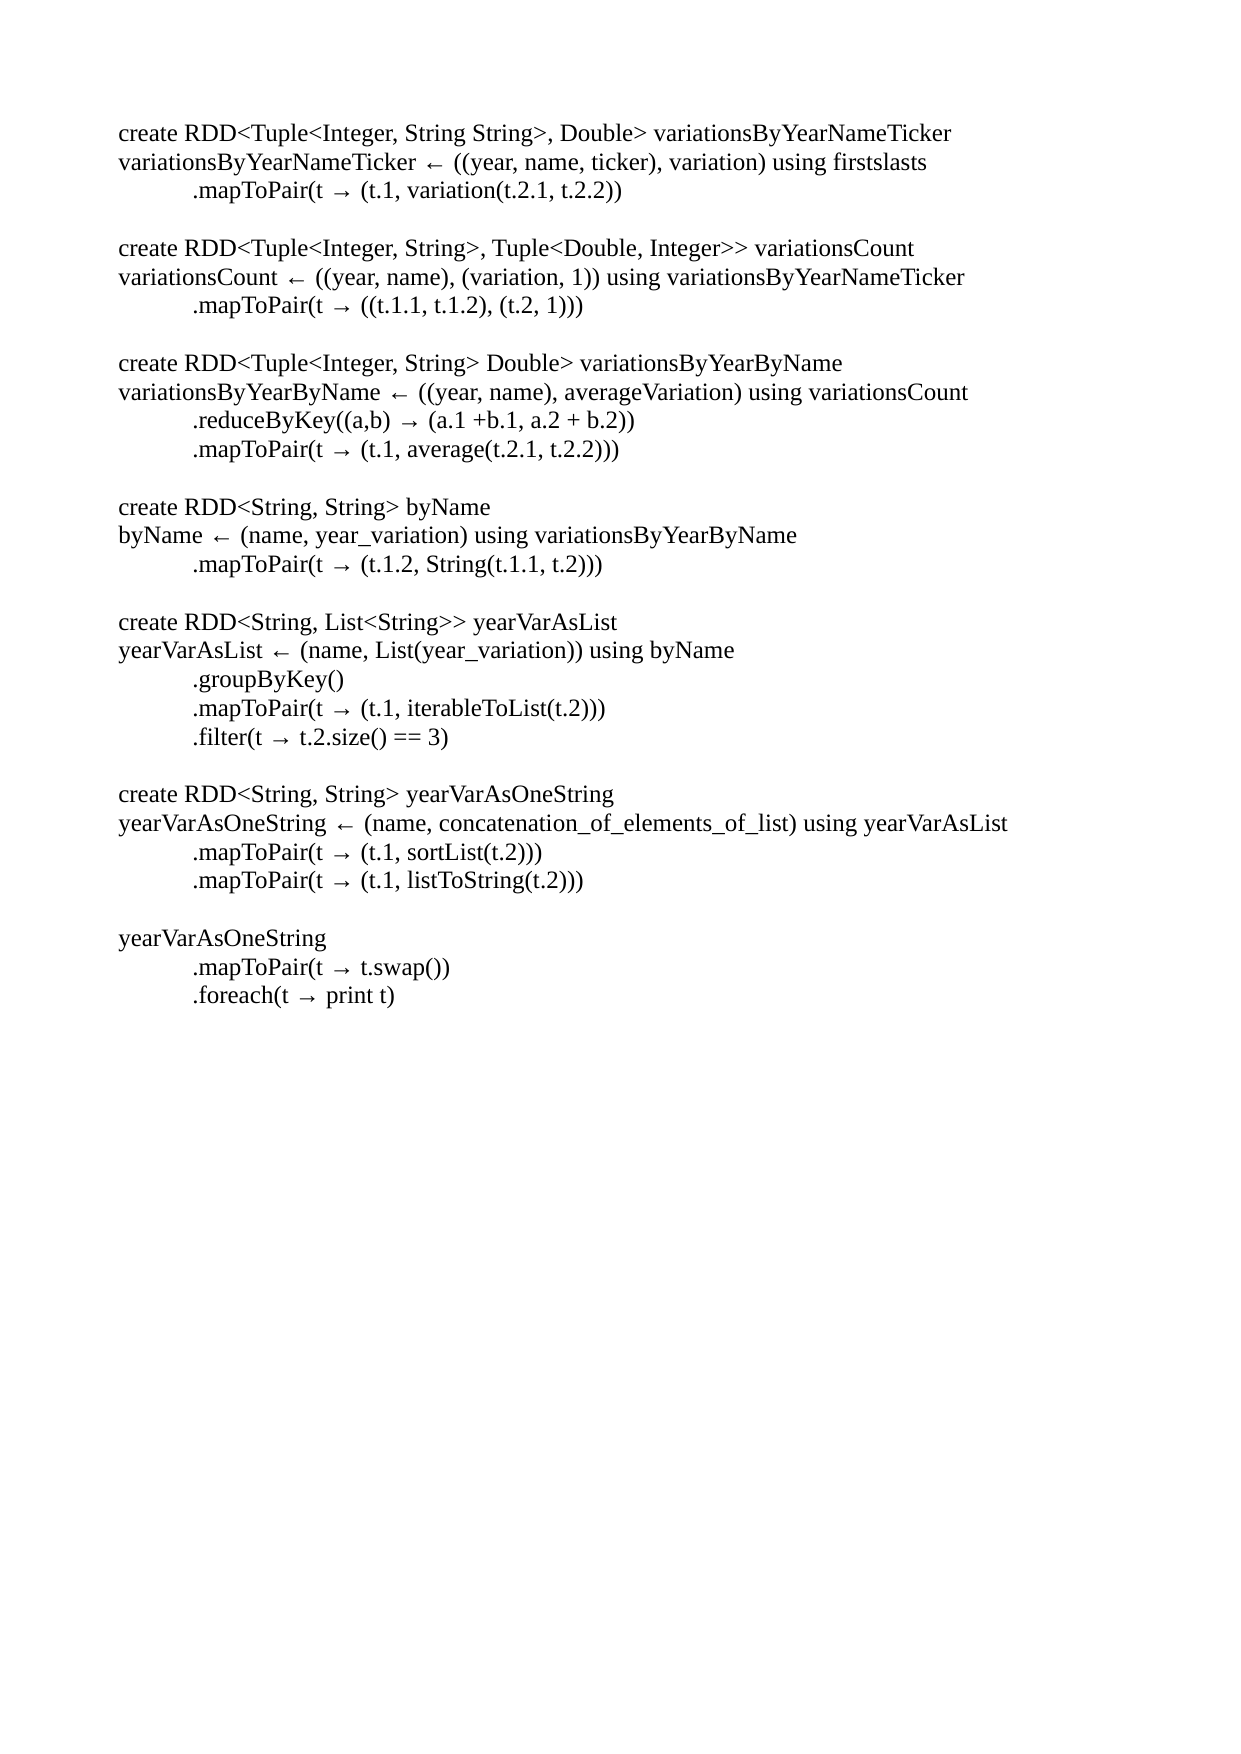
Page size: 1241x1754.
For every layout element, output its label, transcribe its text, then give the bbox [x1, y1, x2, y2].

text yearVarAsOneString [118, 923, 1122, 952]
text variationsByYearByName ← ((year, name), averageVariation) using variationsCount [118, 377, 1122, 406]
text create RDD<String, List<String>> yearVarAsList [118, 607, 1122, 636]
text variationsByYearNameTicker ← ((year, name, ticker), variation) using firstslasts [118, 147, 1122, 176]
text byName ← (name, year_variation) using variationsByYearByName [118, 521, 1122, 549]
text .mapToPair(t → t.swap()) [118, 952, 1122, 981]
text .mapToPair(t → (t.1, listToString(t.2))) [118, 866, 1122, 894]
text .mapToPair(t → (t.1, sortList(t.2))) [118, 837, 1122, 866]
text .mapToPair(t → (t.1, variation(t.2.1, t.2.2)) [118, 176, 1122, 204]
text .groupByKey() [118, 664, 1122, 693]
text yearVarAsList ← (name, List(year_variation)) using byName [118, 636, 1122, 664]
text yearVarAsOneString ← (name, concatenation_of_elements_of_list) using yearVarAsList [118, 808, 1122, 837]
text variationsCount ← ((year, name), (variation, 1)) using variationsByYearNameTicker [118, 262, 1122, 291]
text create RDD<String, String> yearVarAsOneString [118, 779, 1122, 808]
text .mapToPair(t → ((t.1.1, t.1.2), (t.2, 1))) [118, 291, 1122, 319]
text .reduceByKey((a,b) → (a.1 +b.1, a.2 + b.2)) [118, 406, 1122, 434]
text create RDD<Tuple<Integer, String>, Tuple<Double, Integer>> variationsCount [118, 233, 1122, 262]
text create RDD<Tuple<Integer, String> Double> variationsByYearByName [118, 348, 1122, 377]
text .foreach(t → print t) [118, 981, 1122, 1009]
text create RDD<String, String> byName [118, 492, 1122, 521]
text .filter(t → t.2.size() == 3) [118, 722, 1122, 751]
text .mapToPair(t → (t.1, iterableToList(t.2))) [118, 693, 1122, 722]
text .mapToPair(t → (t.1.2, String(t.1.1, t.2))) [118, 549, 1122, 578]
text create RDD<Tuple<Integer, String String>, Double> variationsByYearNameTicker [118, 118, 1122, 147]
text .mapToPair(t → (t.1, average(t.2.1, t.2.2))) [118, 434, 1122, 463]
